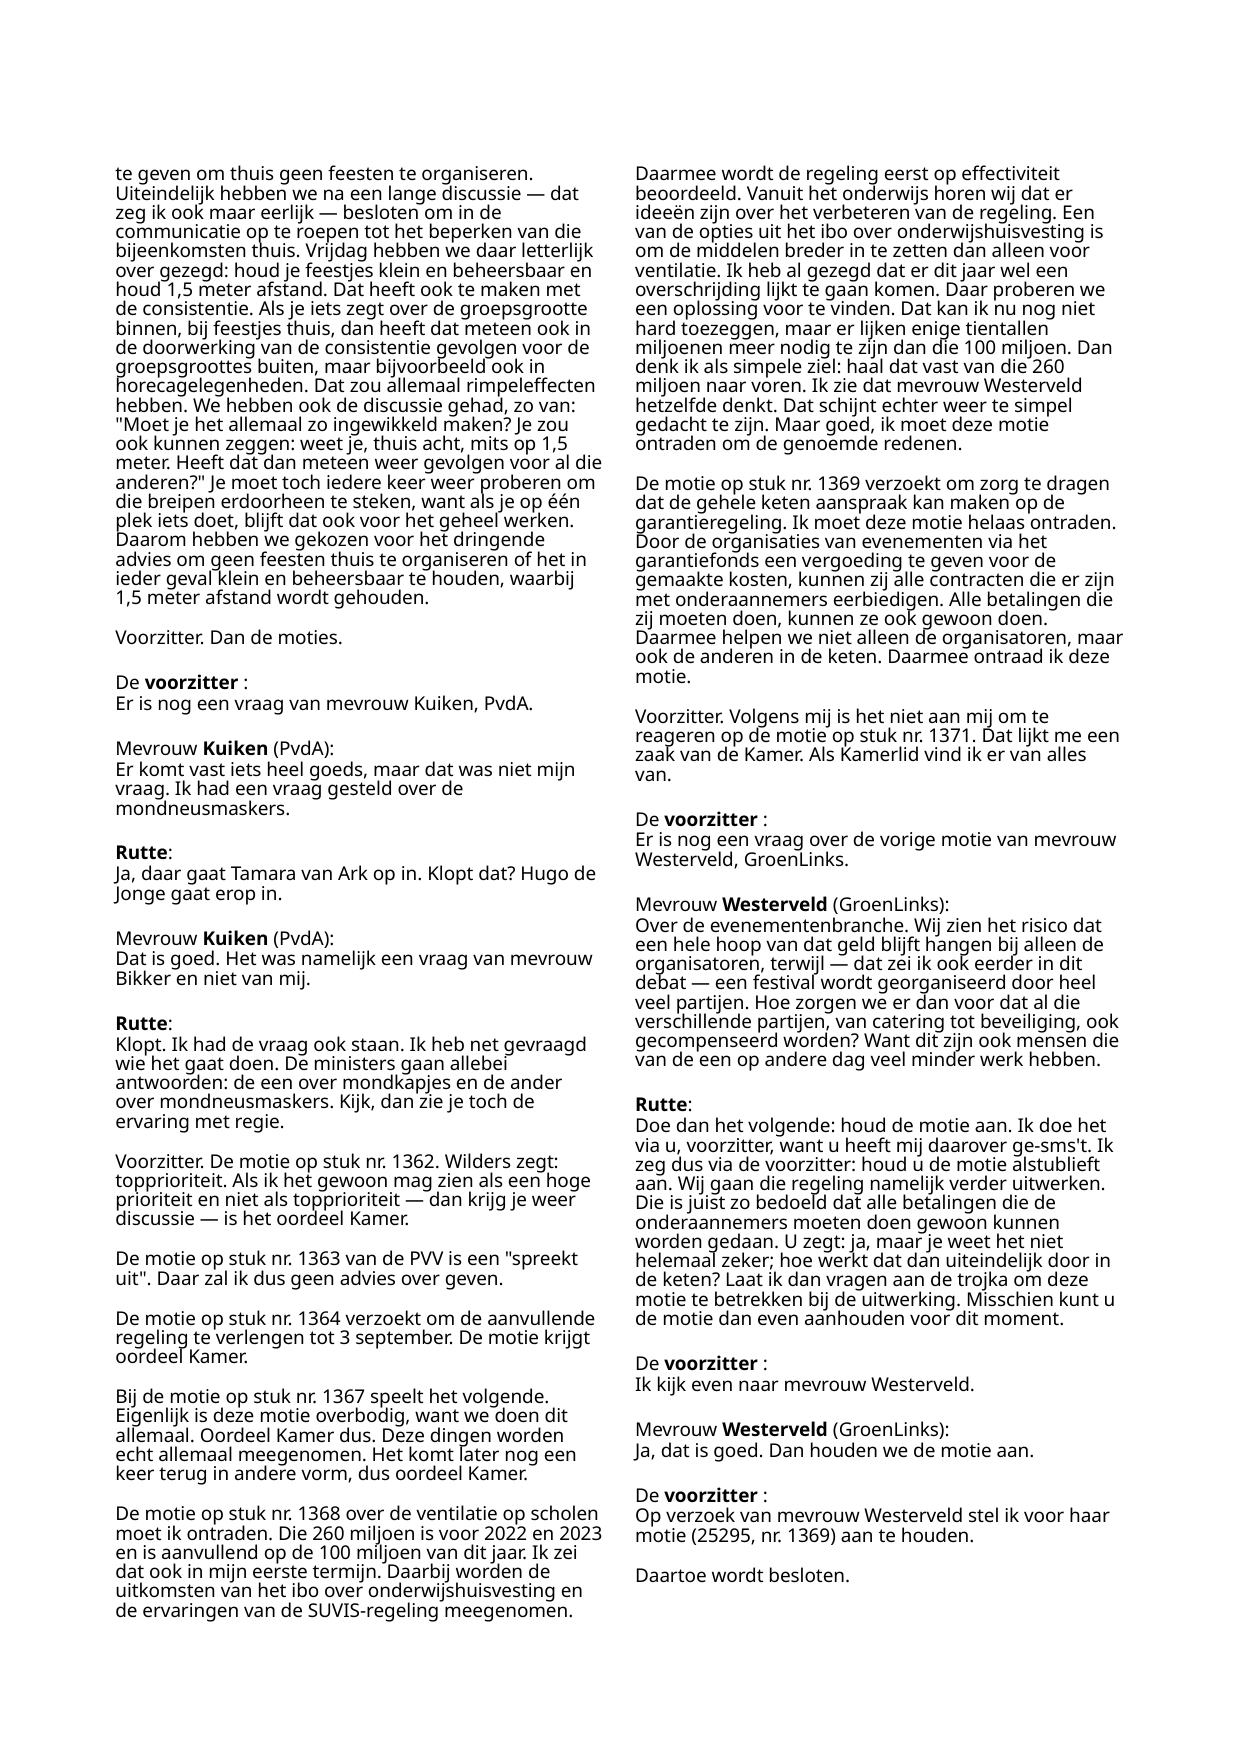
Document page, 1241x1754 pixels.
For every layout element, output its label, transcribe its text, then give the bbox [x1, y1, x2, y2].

text De motie op stuk nr. 1363 van de PVV is een "spreekt uit". Daar zal ik dus geen advies over geven. [115, 1250, 605, 1289]
text Voorzitter. De motie op stuk nr. 1362. Wilders zegt: topprioriteit. Als ik het gewoon mag zien als een hoge prioriteit en niet als topprioriteit — dan krijg je weer discussie — is het oordeel Kamer. [115, 1153, 605, 1230]
text Daartoe wordt besloten. [635, 1567, 1125, 1586]
text De voorzitter : [635, 1482, 1125, 1507]
text Ik kijk even naar mevrouw Westerveld. [635, 1376, 1125, 1395]
text Rutte: [115, 1010, 605, 1036]
text Op verzoek van mevrouw Westerveld stel ik voor haar motie (25295, nr. 1369) aan te houden. [635, 1507, 1125, 1546]
text Er is nog een vraag van mevrouw Kuiken, PvdA. [115, 695, 605, 714]
text De motie op stuk nr. 1369 verzoekt om zorg te dragen dat de gehele keten aanspraak kan maken op de garantieregeling. Ik moet deze motie helaas ontraden. Door de organisaties van evenementen via het garantiefonds een vergoeding te geven voor de gemaakte kosten, kunnen zij alle contracten die er zijn met onderaannemers eerbiedigen. Alle betalingen die zij moeten doen, kunnen ze ook gewoon doen. Daarmee helpen we niet alleen de organisatoren, maar ook de anderen in de keten. Daarmee ontraad ik deze motie. [635, 475, 1125, 687]
text De motie op stuk nr. 1364 verzoekt om de aanvullende regeling te verlengen tot 3 september. De motie krijgt oordeel Kamer. [115, 1310, 605, 1367]
text Klopt. Ik had de vraag ook staan. Ik heb net gevraagd wie het gaat doen. De ministers gaan allebei antwoorden: de een over mondkapjes en de ander over mondneusmaskers. Kijk, dan zie je toch de ervaring met regie. [115, 1036, 605, 1132]
text Rutte: [635, 1092, 1125, 1117]
text Mevrouw Westerveld (GroenLinks): [635, 891, 1125, 917]
text Er is nog een vraag over de vorige motie van mevrouw Westerveld, GroenLinks. [635, 831, 1125, 870]
text De voorzitter : [635, 806, 1125, 831]
text Ja, dat is goed. Dan houden we de motie aan. [635, 1442, 1125, 1461]
text Voorzitter. Volgens mij is het niet aan mij om te reageren op de motie op stuk nr. 1371. Dat lijkt me een zaak van de Kamer. Als Kamerlid vind ik er van alles van. [635, 708, 1125, 785]
text Over de evenementenbranche. Wij zien het risico dat een hele hoop van dat geld blijft hangen bij alleen de organisatoren, terwijl — dat zei ik ook eerder in dit debat — een festival wordt georganiseerd door heel veel partijen. Hoe zorgen we er dan voor dat al die verschillende partijen, van catering tot beveiliging, ook gecompenseerd worden? Want dit zijn ook mensen die van de een op andere dag veel minder werk hebben. [635, 917, 1125, 1071]
text Mevrouw Kuiken (PvdA): [115, 735, 605, 761]
text Dat is goed. Het was namelijk een vraag van mevrouw Bikker en niet van mij. [115, 950, 605, 989]
text te geven om thuis geen feesten te organiseren. Uiteindelijk hebben we na een lange discussie — dat zeg ik ook maar eerlijk — besloten om in de communicatie op te roepen tot het beperken van die bijeenkomsten thuis. Vrijdag hebben we daar letterlijk over gezegd: houd je feestjes klein en beheersbaar en houd 1,5 meter afstand. Dat heeft ook te maken met de consistentie. Als je iets zegt over de groepsgrootte binnen, bij feestjes thuis, dan heeft dat meteen ook in de doorwerking van de consistentie gevolgen voor de groepsgroottes buiten, maar bijvoorbeeld ook in horecagelegenheden. Dat zou allemaal rimpeleffecten hebben. We hebben ook de discussie gehad, zo van: "Moet je het allemaal zo ingewikkeld maken? Je zou ook kunnen zeggen: weet je, thuis acht, mits op 1,5 meter. Heeft dat dan meteen weer gevolgen voor al die anderen?" Je moet toch iedere keer weer proberen om die breipen erdoorheen te steken, want als je op één plek iets doet, blijft dat ook voor het geheel werken. Daarom hebben we gekozen voor het dringende advies om geen feesten thuis te organiseren of het in ieder geval klein en beheersbaar te houden, waarbij 1,5 meter afstand wordt gehouden. [115, 165, 605, 608]
text Doe dan het volgende: houd de motie aan. Ik doe het via u, voorzitter, want u heeft mij daarover ge-sms't. Ik zeg dus via de voorzitter: houd u de motie alstublieft aan. Wij gaan die regeling namelijk verder uitwerken. Die is juist zo bedoeld dat alle betalingen die de onderaannemers moeten doen gewoon kunnen worden gedaan. U zegt: ja, maar je weet het niet helemaal zeker; hoe werkt dat dan uiteindelijk door in de keten? Laat ik dan vragen aan de trojka om deze motie te betrekken bij de uitwerking. Misschien kunt u de motie dan even aanhouden voor dit moment. [635, 1117, 1125, 1329]
text De voorzitter : [115, 669, 605, 695]
text Mevrouw Westerveld (GroenLinks): [635, 1416, 1125, 1442]
text Rutte: [115, 839, 605, 865]
text Voorzitter. Dan de moties. [115, 629, 605, 648]
text Daarmee wordt de regeling eerst op effectiviteit beoordeeld. Vanuit het onderwijs horen wij dat er ideeën zijn over het verbeteren van de regeling. Een van de opties uit het ibo over onderwijshuisvesting is om de middelen breder in te zetten dan alleen voor ventilatie. Ik heb al gezegd dat er dit jaar wel een overschrijding lijkt te gaan komen. Daar proberen we een oplossing voor te vinden. Dat kan ik nu nog niet hard toezeggen, maar er lijken enige tientallen miljoenen meer nodig te zijn dan die 100 miljoen. Dan denk ik als simpele ziel: haal dat vast van die 260 miljoen naar voren. Ik zie dat mevrouw Westerveld hetzelfde denkt. Dat schijnt echter weer te simpel gedacht te zijn. Maar goed, ik moet deze motie ontraden om de genoemde redenen. [635, 165, 1125, 454]
text De voorzitter : [635, 1350, 1125, 1376]
text De motie op stuk nr. 1368 over de ventilatie op scholen moet ik ontraden. Die 260 miljoen is voor 2022 en 2023 en is aanvullend op de 100 miljoen van dit jaar. Ik zei dat ook in mijn eerste termijn. Daarbij worden de uitkomsten van het ibo over onderwijshuisvesting en de ervaringen van de SUVIS-regeling meegenomen. [115, 1505, 605, 1621]
text Er komt vast iets heel goeds, maar dat was niet mijn vraag. Ik had een vraag gesteld over de mondneusmaskers. [115, 761, 605, 819]
text Mevrouw Kuiken (PvdA): [115, 925, 605, 950]
text Bij de motie op stuk nr. 1367 speelt het volgende. Eigenlijk is deze motie overbodig, want we doen dit allemaal. Oordeel Kamer dus. Deze dingen worden echt allemaal meegenomen. Het komt later nog een keer terug in andere vorm, dus oordeel Kamer. [115, 1388, 605, 1484]
text Ja, daar gaat Tamara van Ark op in. Klopt dat? Hugo de Jonge gaat erop in. [115, 865, 605, 904]
